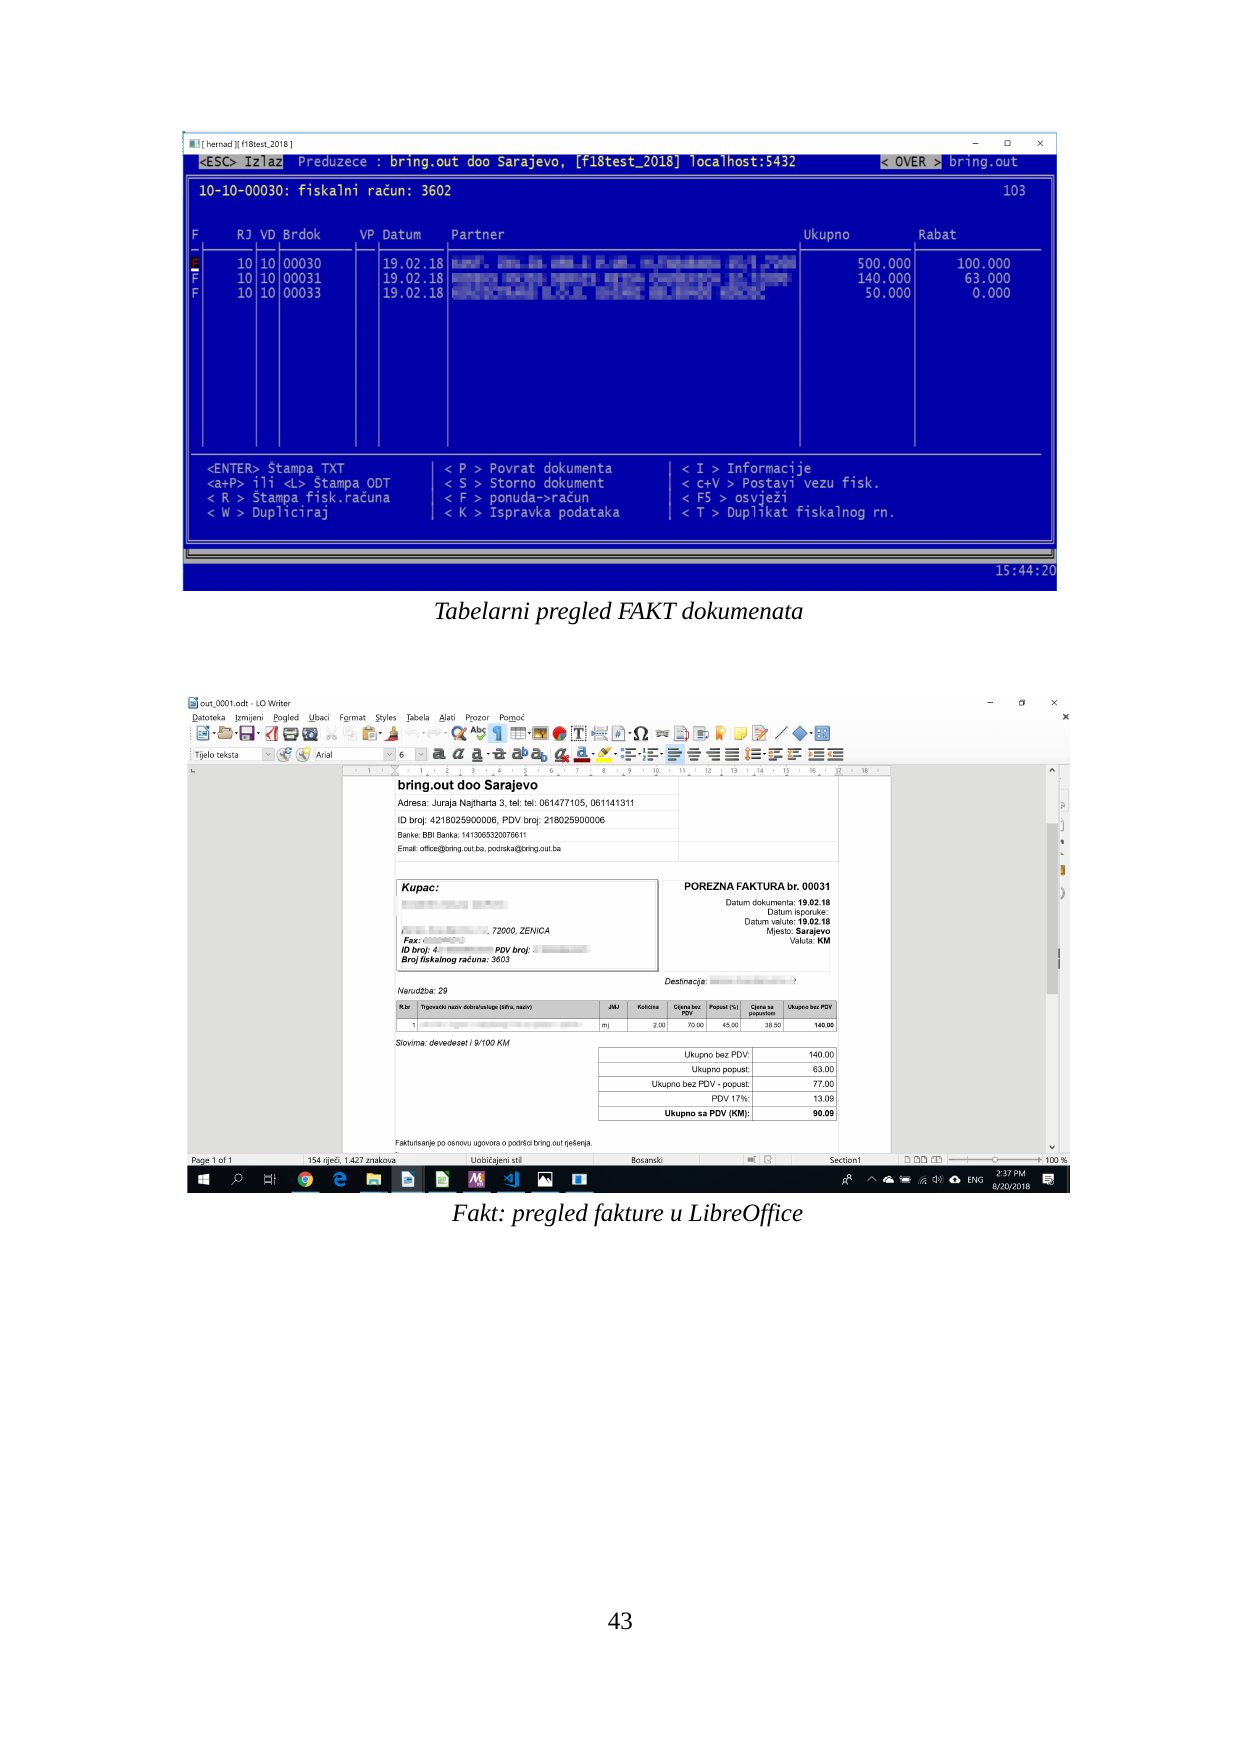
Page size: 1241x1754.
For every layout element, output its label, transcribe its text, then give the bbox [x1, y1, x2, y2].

picture [187, 696, 1070, 1193]
text Tabelarni pregled FAKT dokumenata [182, 591, 1057, 625]
picture [182, 129, 1057, 591]
text Fakt: pregled fakture u LibreOffice [187, 1193, 1070, 1227]
